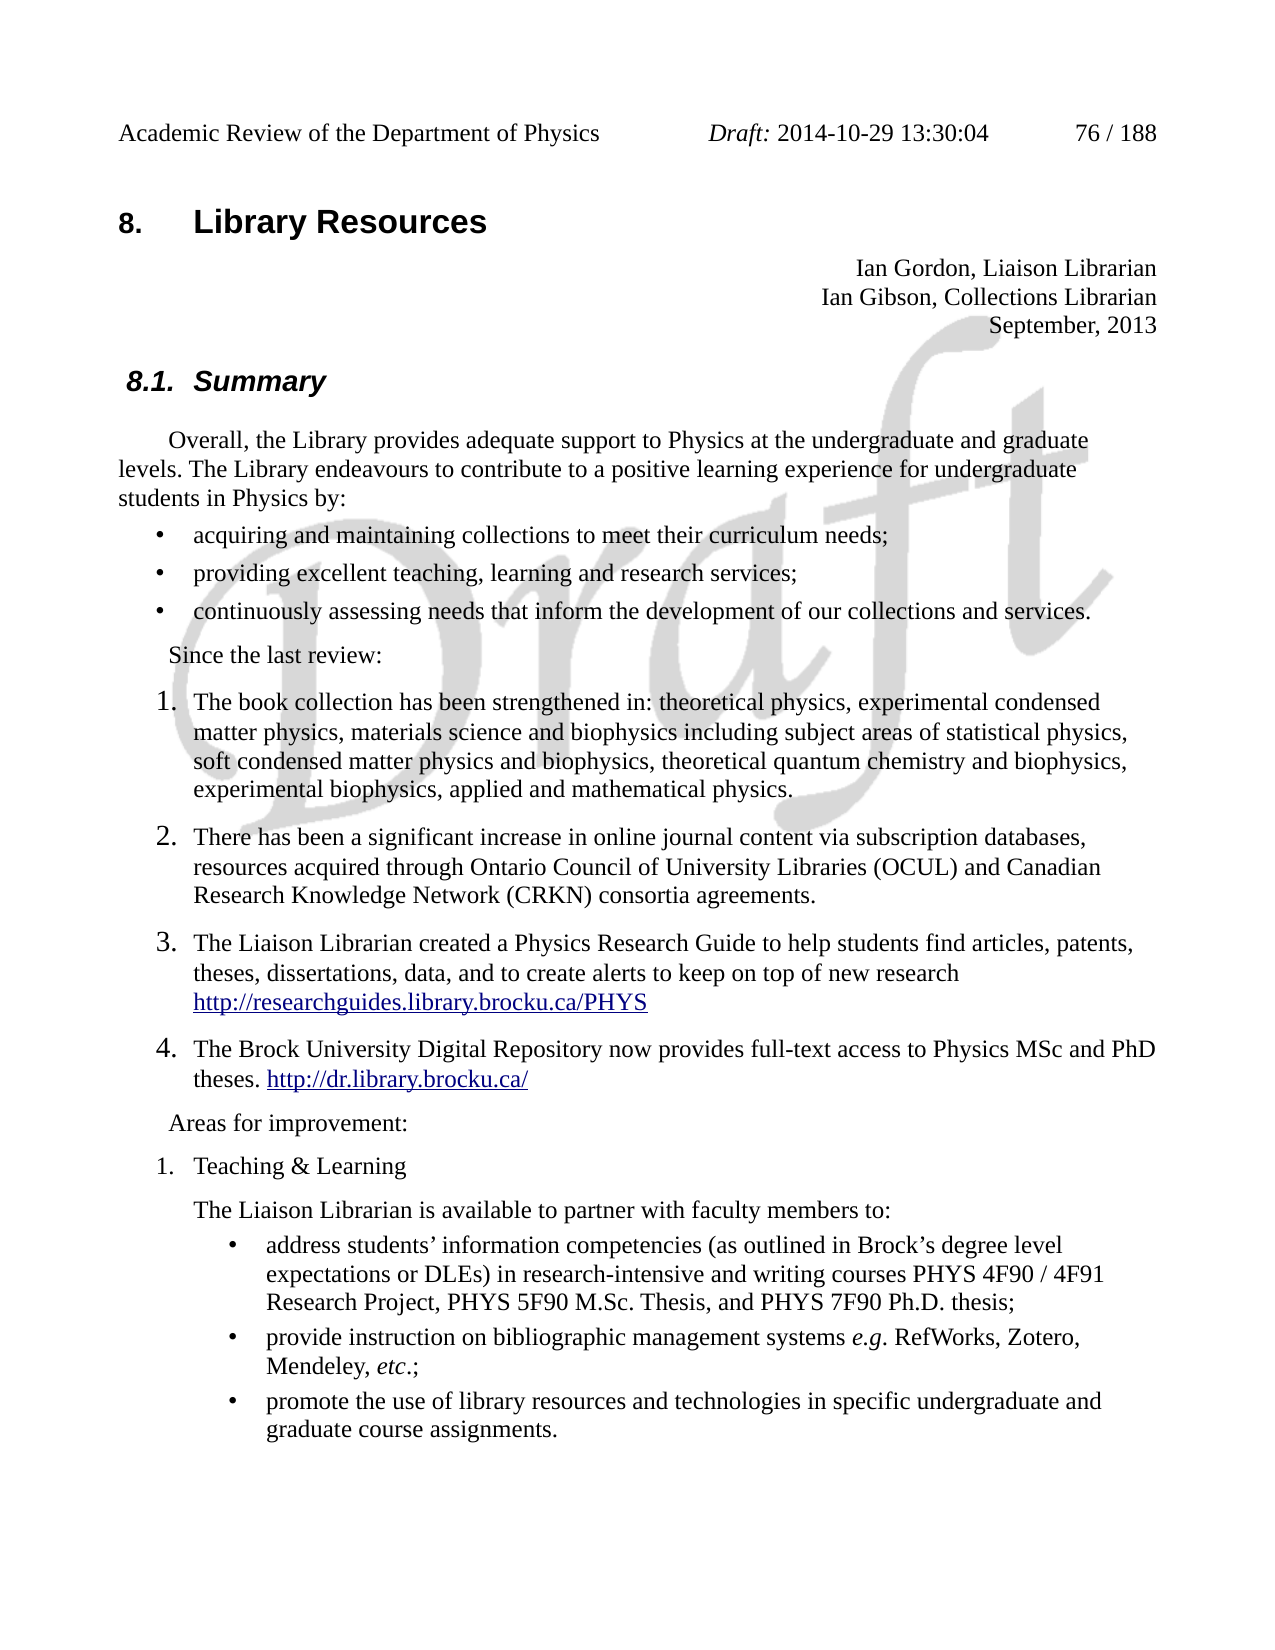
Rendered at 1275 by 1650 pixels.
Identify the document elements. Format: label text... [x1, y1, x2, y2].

list The Brock University Digital Repository now provides full-text access to Physics MSc and PhD theses. http://dr.library.brocku.ca/ [156, 1030, 1157, 1093]
subtitle Summary [118, 364, 1157, 398]
text Overall, the Library provides adequate support to Physics at the undergraduate and graduate levels. The Library endeavours to contribute to a positive learning experience for undergraduate students in Physics by: [118, 425, 1157, 512]
picture [118, 118, 1157, 202]
list acquiring and maintaining collections to meet their curriculum needs; [156, 521, 1157, 549]
list promote the use of library resources and technologies in specific undergraduate and graduate course assignments. [228, 1386, 1157, 1443]
list address students’ information competencies (as outlined in Brock’s degree level expectations or DLEs) in research-intensive and writing courses PHYS 4F90 / 4F91 Research Project, PHYS 5F90 M.Sc. Thesis, and PHYS 7F90 Ph.D. thesis; [228, 1230, 1157, 1316]
text September, 2013 [118, 311, 1157, 339]
picture [118, 339, 1157, 364]
picture [118, 668, 1157, 1108]
text Ian Gibson, Collections Librarian [118, 282, 1157, 311]
text Areas for improvement: [118, 1108, 1157, 1136]
list continuously assessing needs that inform the development of our collections and services. [156, 596, 1157, 625]
list There has been a significant increase in online journal content via subscription databases, resources acquired through Ontario Council of University Libraries (OCUL) and Canadian Research Knowledge Network (CRKN) consortia agreements. [156, 818, 1157, 909]
text Since the last review: [118, 640, 1157, 668]
list Teaching & Learning [156, 1151, 1157, 1180]
list The Liaison Librarian is available to partner with faculty members to: [156, 1195, 1157, 1224]
picture [118, 398, 1157, 425]
picture [118, 1136, 1157, 1532]
list The book collection has been strengthened in: theoretical physics, experimental condensed matter physics, materials science and biophysics including subject areas of statistical physics, soft condensed matter physics and biophysics, theoretical quantum chemistry and biophysics, experimental biophysics, applied and mathematical physics. [156, 683, 1157, 803]
list providing excellent teaching, learning and research services; [156, 558, 1157, 587]
list The Liaison Librarian created a Physics Research Guide to help students find articles, patents, theses, dissertations, data, and to create alerts to keep on top of new research http://researchguides.library.brocku.ca/PHYS [156, 924, 1157, 1015]
list provide instruction on bibliographic management systems e.g. RefWorks, Zotero, Mendeley, etc.; [228, 1322, 1157, 1380]
picture [118, 512, 1157, 640]
picture [118, 241, 1157, 253]
text Ian Gordon, Liaison Librarian [118, 253, 1157, 282]
subtitle Library Resources [118, 202, 1157, 241]
